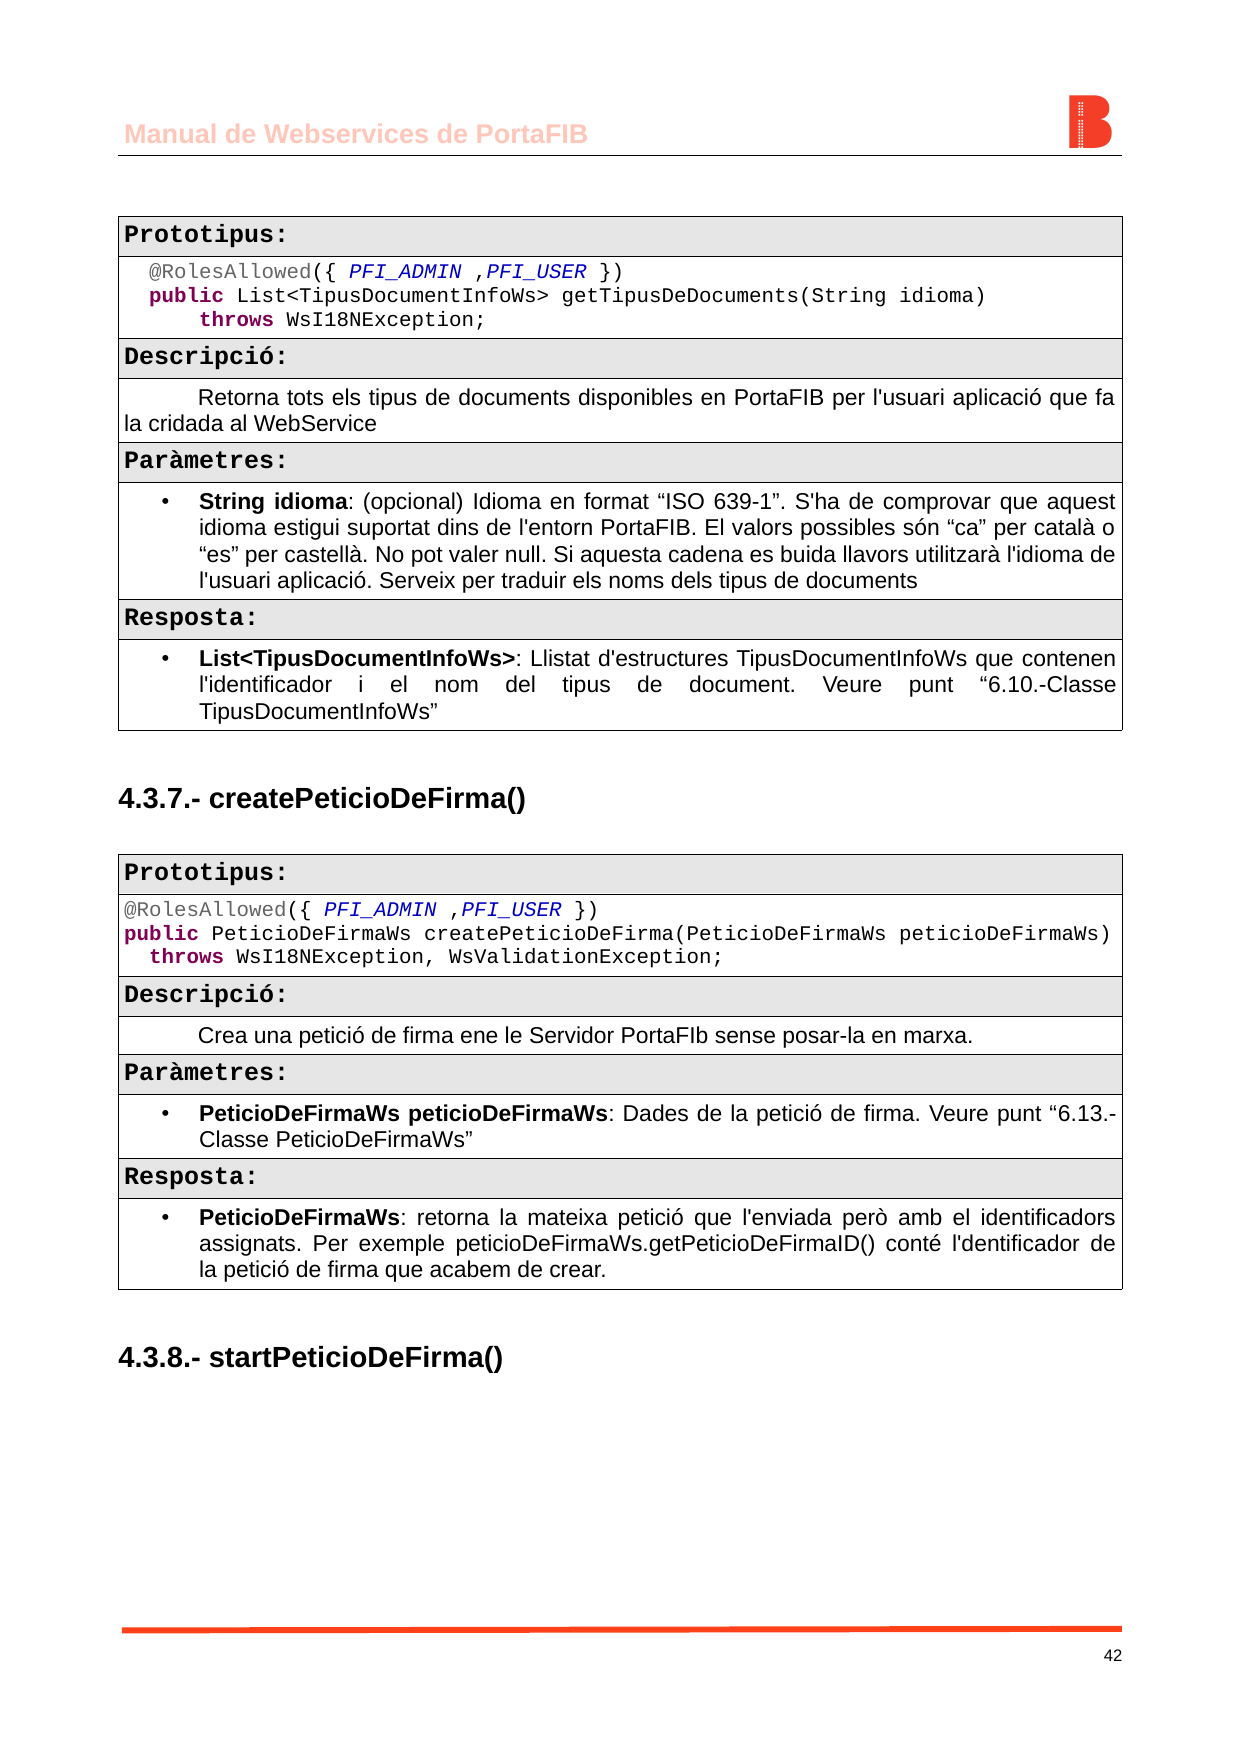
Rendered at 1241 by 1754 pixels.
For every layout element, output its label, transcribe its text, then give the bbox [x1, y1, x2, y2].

table_cell Paràmetres: [119, 443, 1122, 482]
table_cell Descripció: [119, 977, 1122, 1016]
table_cell PeticioDeFirmaWs: retorna la mateixa petició que l'enviada però amb el identificadors assignats. Per exemple peticioDeFirmaWs.getPeticioDeFirmaID() conté l'dentificador de la petició de firma que acabem de crear. [119, 1199, 1122, 1288]
table_cell Retorna tots els tipus de documents disponibles en PortaFIB per l'usuari aplicació que fa la cridada al WebService [119, 379, 1122, 442]
table_cell Paràmetres: [119, 1055, 1122, 1094]
picture [1063, 94, 1117, 150]
table_cell @RolesAllowed({ PFI_ADMIN ,PFI_USER }) public PeticioDeFirmaWs createPeticioDeFirma(PeticioDeFirmaWs peticioDeFirmaWs) throws WsI18NException, WsValidationException; [119, 895, 1122, 976]
subtitle createPeticioDeFirma() [118, 781, 1122, 815]
table_cell Resposta: [119, 1159, 1122, 1198]
table_cell List<TipusDocumentInfoWs>: Llistat d'estructures TipusDocumentInfoWs que contenen l'identificador i el nom del tipus de document. Veure punt “6.10.-Classe TipusDocumentInfoWs” [119, 640, 1122, 730]
table_cell @RolesAllowed({ PFI_ADMIN ,PFI_USER }) public List<TipusDocumentInfoWs> getTipusDeDocuments(String idioma) throws WsI18NException; [119, 257, 1122, 338]
subtitle startPeticioDeFirma() [118, 1340, 1122, 1373]
table_header Prototipus: [119, 217, 1122, 256]
table_cell Crea una petició de firma ene le Servidor PortaFIb sense posar-la en marxa. [119, 1017, 1122, 1054]
table_header Prototipus: [119, 855, 1122, 893]
table_cell PeticioDeFirmaWs peticioDeFirmaWs: Dades de la petició de firma. Veure punt “6.13.-Classe PeticioDeFirmaWs” [119, 1095, 1122, 1158]
table_cell Resposta: [119, 600, 1122, 639]
table_cell String idioma: (opcional) Idioma en format “ISO 639-1”. S'ha de comprovar que aquest idioma estigui suportat dins de l'entorn PortaFIB. El valors possibles són “ca” per català o “es” per castellà. No pot valer null. Si aquesta cadena es buida llavors utilitzarà l'idioma de l'usuari aplicació. Serveix per traduir els noms dels tipus de documents [119, 483, 1122, 599]
table_cell Descripció: [119, 339, 1122, 378]
